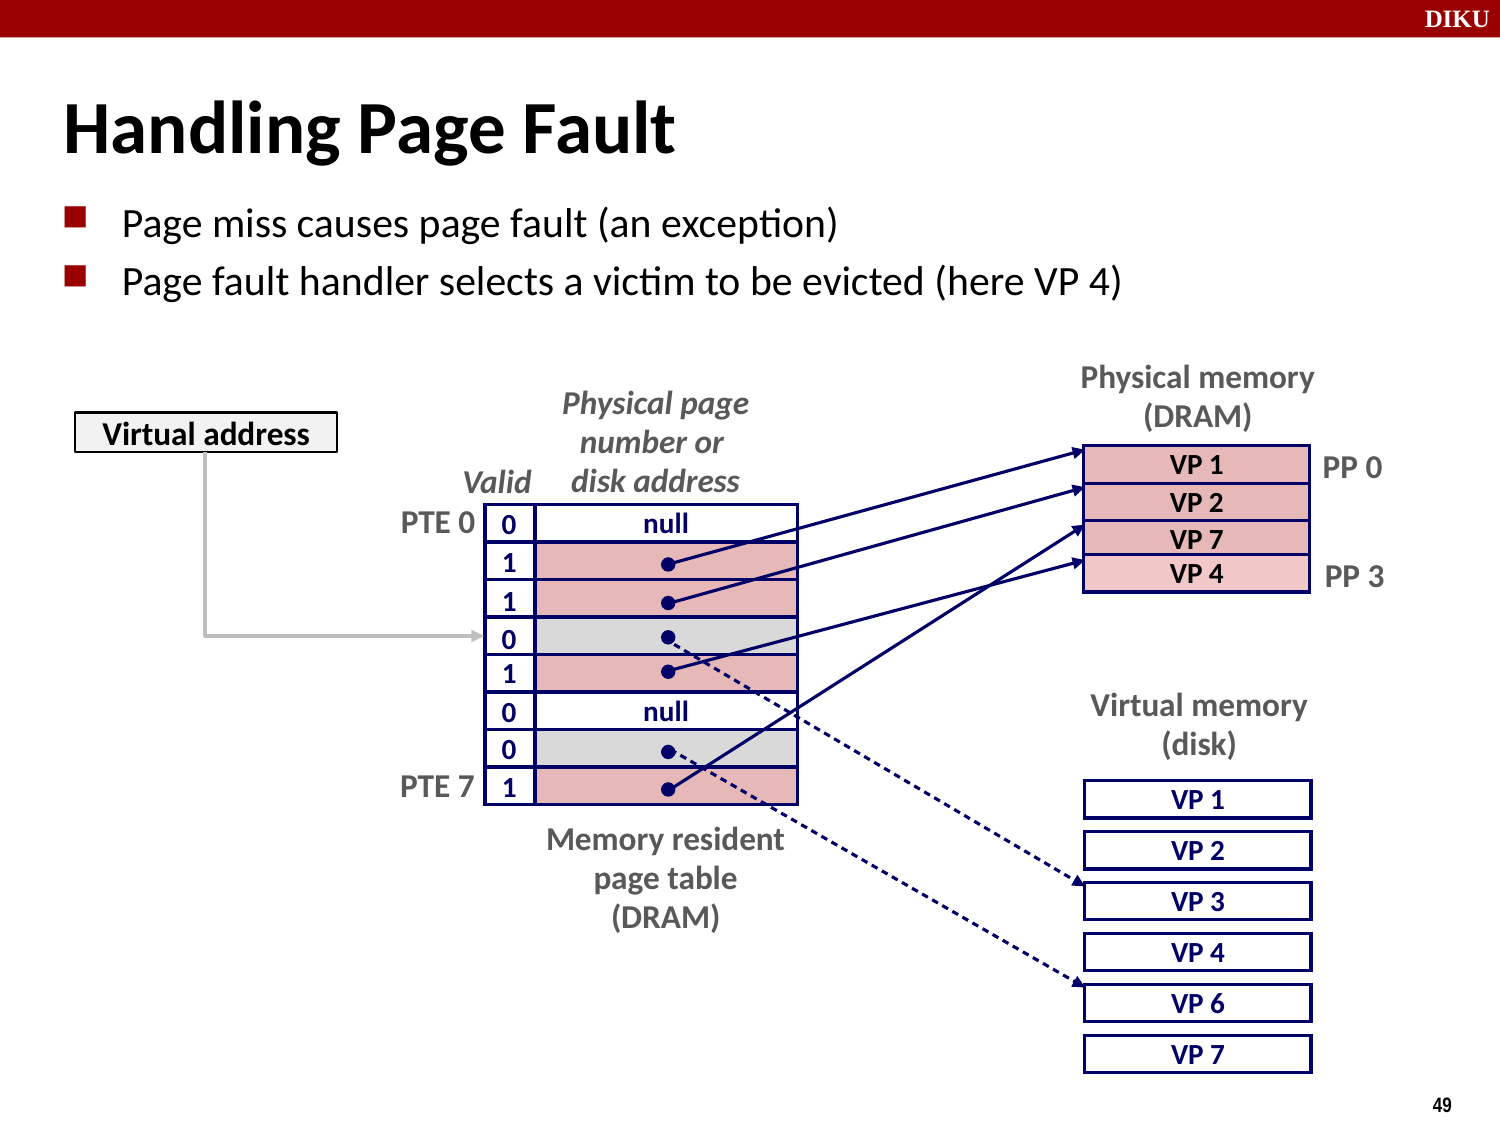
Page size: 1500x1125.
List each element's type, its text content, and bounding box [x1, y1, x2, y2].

text_box [536, 542, 798, 693]
text_box Page miss causes page fault (an exception) Page fault handler selects a victim to be evicted (here VP 4) [50, 188, 1414, 313]
text_box Valid [447, 454, 560, 510]
text_box 0 [486, 687, 532, 724]
text_box 0 [505, 633, 512, 646]
text_box VP 7 [1083, 521, 1310, 554]
text_box VP 4 [1084, 933, 1312, 971]
text_box 1 [490, 775, 532, 814]
text_box 0 [486, 614, 532, 665]
text_box null [759, 531, 798, 542]
text_box null [768, 713, 798, 730]
text_box null [536, 693, 798, 730]
text_box VP 2 [1084, 831, 1312, 869]
text_box Handling Page Fault [48, 59, 1408, 188]
text_box PTE 7 [385, 758, 490, 814]
text_box Virtual address [75, 412, 338, 453]
text_box 1 [487, 576, 532, 627]
text_box PP 0 [1307, 439, 1398, 495]
text_box Virtual memory (disk) [1075, 677, 1323, 772]
text_box 1 [487, 648, 532, 687]
text_box VP 1 [1083, 445, 1310, 484]
text_box [536, 730, 798, 805]
text_box VP 4 [1083, 554, 1310, 593]
text_box 1 [487, 537, 532, 576]
text_box PTE 0 [385, 493, 490, 549]
text_box VP 7 [1084, 1035, 1312, 1073]
text_box Physical memory (DRAM) [1065, 349, 1330, 445]
text_box 0 [490, 499, 532, 537]
text_box 0 [486, 724, 532, 775]
text_box Memory resident page table (DRAM) [531, 811, 801, 945]
text_box VP 2 [1083, 484, 1310, 521]
text_box VP 3 [1084, 882, 1312, 920]
text_box VP 6 [1084, 984, 1312, 1022]
text_box null [536, 504, 798, 542]
text_box PP 3 [1310, 548, 1400, 604]
text_box VP 1 [1084, 780, 1312, 819]
text_box Physical page number or disk address [547, 374, 765, 509]
